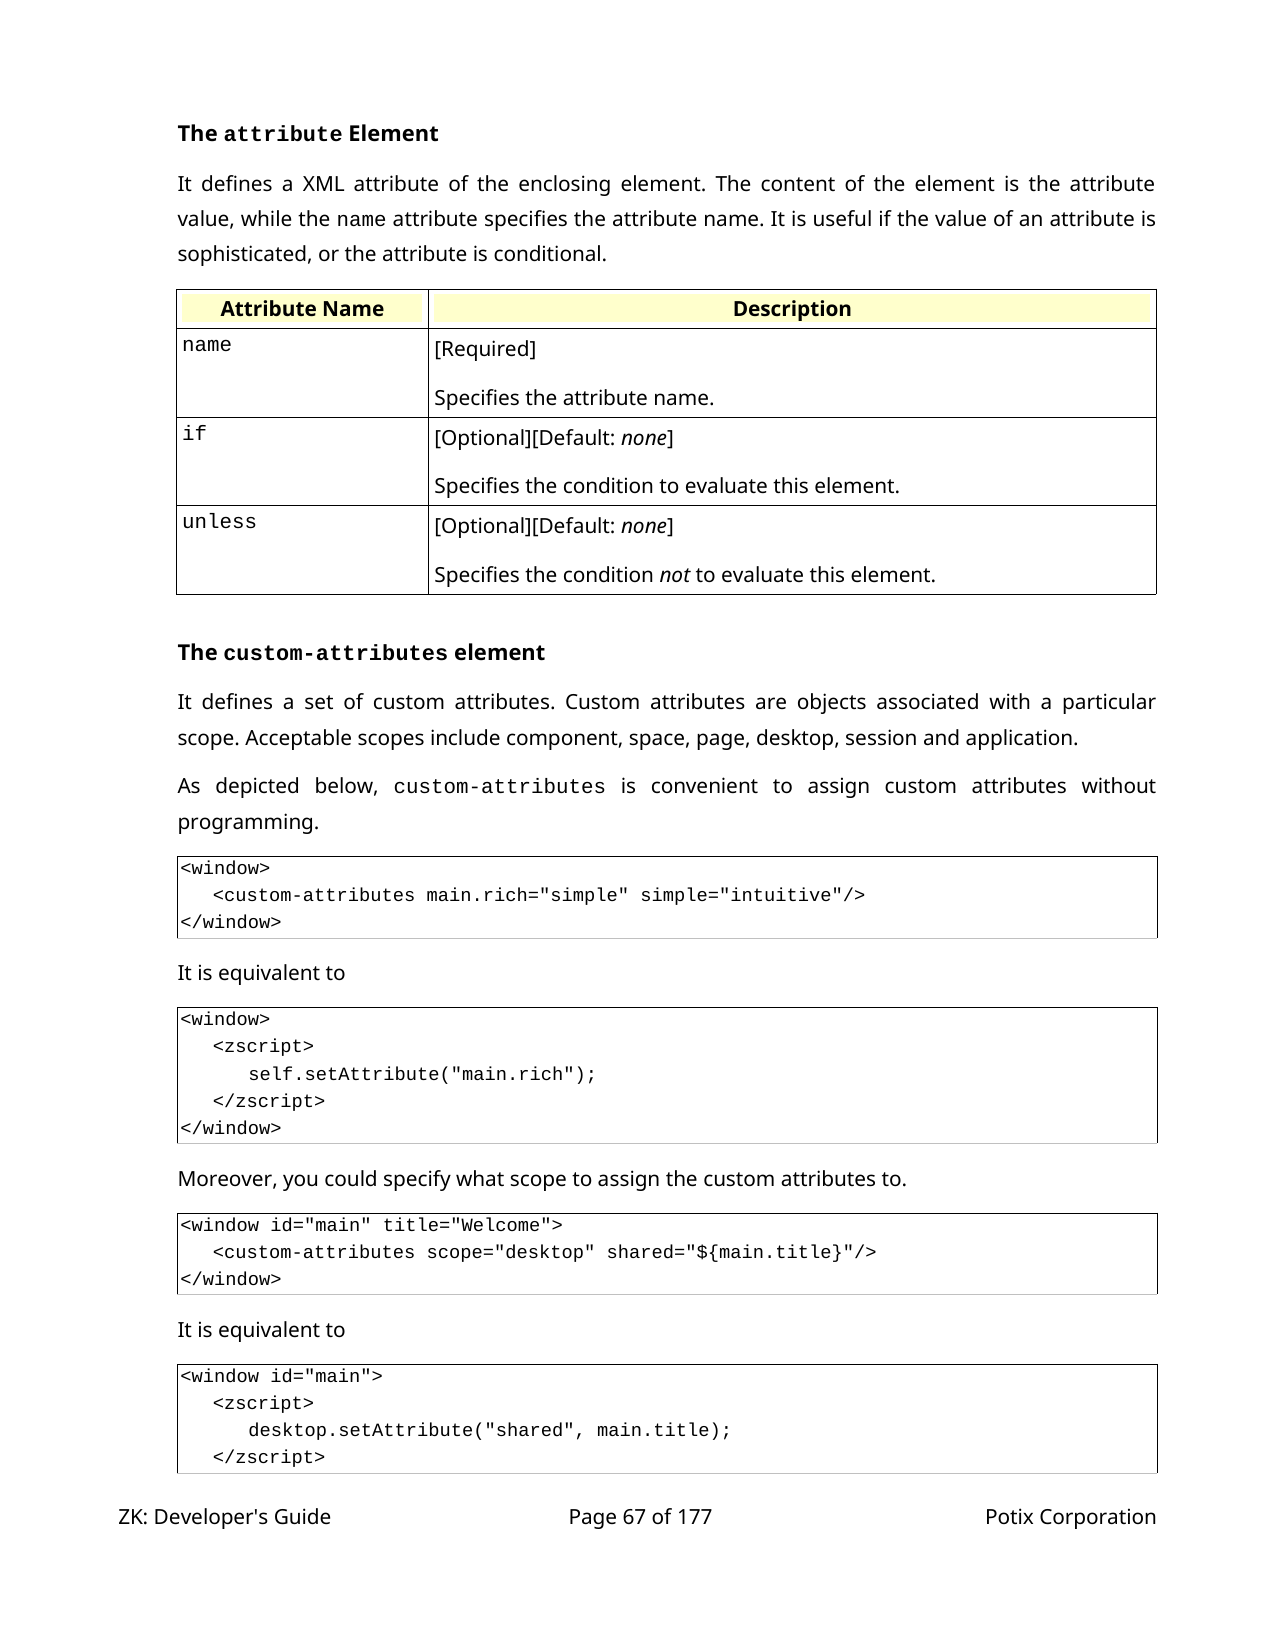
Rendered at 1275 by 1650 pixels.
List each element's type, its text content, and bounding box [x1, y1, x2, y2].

text <zscript> [178, 1391, 1157, 1415]
text <window id="main"> [178, 1365, 1157, 1388]
text <window> [178, 857, 1157, 880]
text <window id="main" title="Welcome"> [178, 1214, 1157, 1237]
table_header Description [429, 290, 1156, 328]
text desktop.setAttribute("shared", main.title); [178, 1418, 1157, 1442]
table_cell [Optional][Default: none] Specifies the condition not to evaluate this element. [429, 506, 1156, 594]
text self.setAttribute("main.rich"); [178, 1061, 1157, 1086]
table_header Attribute Name [177, 290, 428, 328]
table_cell [Required] Specifies the attribute name. [429, 329, 1156, 417]
table_cell if [177, 418, 428, 505]
text It defines a set of custom attributes. Custom attributes are objects associated with a particular scope. Acceptable scopes include component, space, page, desktop, session and application. [177, 687, 1157, 751]
text As depicted below, custom-attributes is convenient to assign custom attributes without programming. [177, 772, 1157, 835]
text It is equivalent to [177, 1315, 1157, 1343]
table_cell name [177, 329, 428, 417]
table_cell [Optional][Default: none] Specifies the condition to evaluate this element. [429, 418, 1156, 505]
subtitle The custom-attributes element [177, 637, 1157, 667]
text </window> [178, 1267, 1157, 1294]
text </zscript> [178, 1445, 1157, 1473]
text It defines a XML attribute of the enclosing element. The content of the element is the attribute value, while the name attribute specifies the attribute name. It is useful if the value of an attribute is sophisticated, or the attribute is conditional. [177, 169, 1157, 268]
subtitle The attribute Element [177, 118, 1157, 148]
text </window> [178, 1116, 1157, 1143]
text <zscript> [178, 1034, 1157, 1058]
text Moreover, you could specify what scope to assign the custom attributes to. [177, 1164, 1157, 1192]
text It is equivalent to [177, 958, 1157, 986]
text </window> [178, 910, 1157, 938]
text <custom-attributes scope="desktop" shared="${main.title}"/> [178, 1240, 1157, 1264]
text <custom-attributes main.rich="simple" simple="intuitive"/> [178, 883, 1157, 907]
text </zscript> [178, 1089, 1157, 1113]
text <window> [178, 1008, 1157, 1031]
table_cell unless [177, 506, 428, 594]
